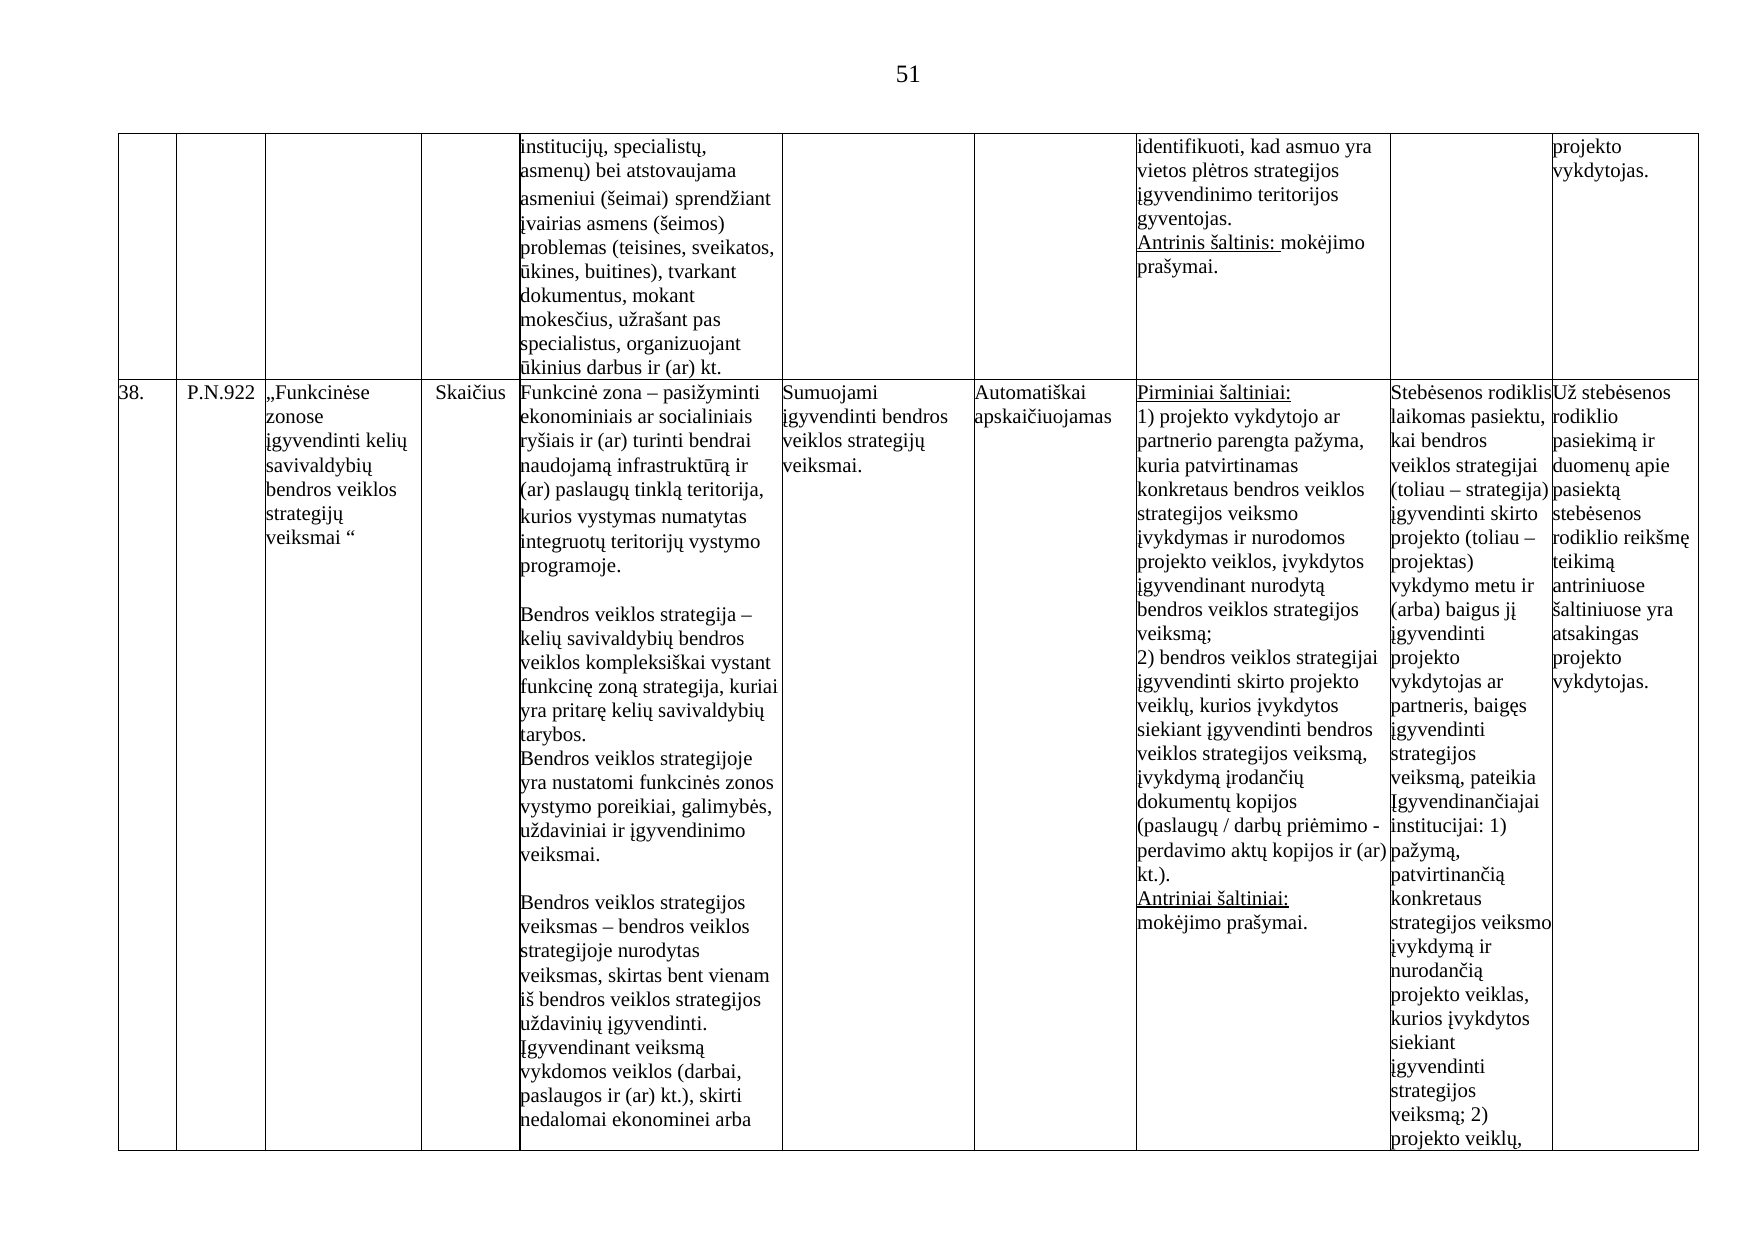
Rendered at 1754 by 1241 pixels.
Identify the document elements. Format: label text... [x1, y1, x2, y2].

table_cell Pirminiai šaltiniai: 1) projekto vykdytojo ar partnerio parengta pažyma, kuria patvirtinamas konkretaus bendros veiklos strategijos veiksmo įvykdymas ir nurodomos projekto veiklos, įvykdytos įgyvendinant nurodytą bendros veiklos strategijos veiksmą; 2) bendros veiklos strategijai įgyvendinti skirto projekto veiklų, kurios įvykdytos siekiant įgyvendinti bendros veiklos strategijos veiksmą, įvykdymą įrodančių dokumentų kopijos (paslaugų / darbų priėmimo - perdavimo aktų kopijos ir (ar) kt.). Antriniai šaltiniai: mokėjimo prašymai. [1137, 380, 1390, 1150]
table_cell institucijų, specialistų, asmenų) bei atstovaujama asmeniui (šeimai) sprendžiant įvairias asmens (šeimos) problemas (teisines, sveikatos, ūkines, buitines), tvarkant dokumentus, mokant mokesčius, užrašant pas specialistus, organizuojant ūkinius darbus ir (ar) kt. [521, 134, 782, 379]
table_cell Už stebėsenos rodiklio pasiekimą ir duomenų apie pasiektą stebėsenos rodiklio reikšmę teikimą antriniuose šaltiniuose yra atsakingas projekto vykdytojas. [1553, 380, 1698, 1150]
table_cell Skaičius [422, 380, 519, 1150]
table_cell [783, 134, 974, 379]
table_cell [266, 134, 421, 379]
table_cell Sumuojami įgyvendinti bendros veiklos strategijų veiksmai. [783, 380, 974, 1150]
table_cell Stebėsenos rodiklis laikomas pasiektu, kai bendros veiklos strategijai (toliau – strategija) įgyvendinti skirto projekto (toliau – projektas) vykdymo metu ir (arba) baigus jį įgyvendinti projekto vykdytojas ar partneris, baigęs įgyvendinti strategijos veiksmą, pateikia Įgyvendinančiajai institucijai: 1) pažymą, patvirtinančią konkretaus strategijos veiksmo įvykdymą ir nurodančią projekto veiklas, kurios įvykdytos siekiant įgyvendinti strategijos veiksmą; 2) projekto veiklų, [1391, 380, 1552, 1150]
table_cell [1391, 134, 1552, 379]
table_cell [177, 134, 265, 379]
table_cell [422, 134, 519, 379]
table_cell Automatiškai apskaičiuojamas [975, 380, 1136, 1150]
table_cell projekto vykdytojas. [1553, 134, 1698, 379]
table_cell „Funkcinėse zonose įgyvendinti kelių savivaldybių bendros veiklos strategijų veiksmai “ [266, 380, 421, 1150]
table_cell [119, 134, 176, 379]
table_cell 38. [119, 380, 176, 1150]
table_cell identifikuoti, kad asmuo yra vietos plėtros strategijos įgyvendinimo teritorijos gyventojas. Antrinis šaltinis: mokėjimo prašymai. [1137, 134, 1390, 379]
table_cell Funkcinė zona – pasižyminti ekonominiais ar socialiniais ryšiais ir (ar) turinti bendrai naudojamą infrastruktūrą ir (ar) paslaugų tinklą teritorija, kurios vystymas numatytas integruotų teritorijų vystymo programoje. Bendros veiklos strategija – kelių savivaldybių bendros veiklos kompleksiškai vystant funkcinę zoną strategija, kuriai yra pritarę kelių savivaldybių tarybos. Bendros veiklos strategijoje yra nustatomi funkcinės zonos vystymo poreikiai, galimybės, uždaviniai ir įgyvendinimo veiksmai. Bendros veiklos strategijos veiksmas – bendros veiklos strategijoje nurodytas veiksmas, skirtas bent vienam iš bendros veiklos strategijos uždavinių įgyvendinti. Įgyvendinant veiksmą vykdomos veiklos (darbai, paslaugos ir (ar) kt.), skirti nedalomai ekonominei arba [521, 380, 782, 1150]
table_cell P.N.922 [177, 380, 265, 1150]
table_cell [975, 134, 1136, 379]
